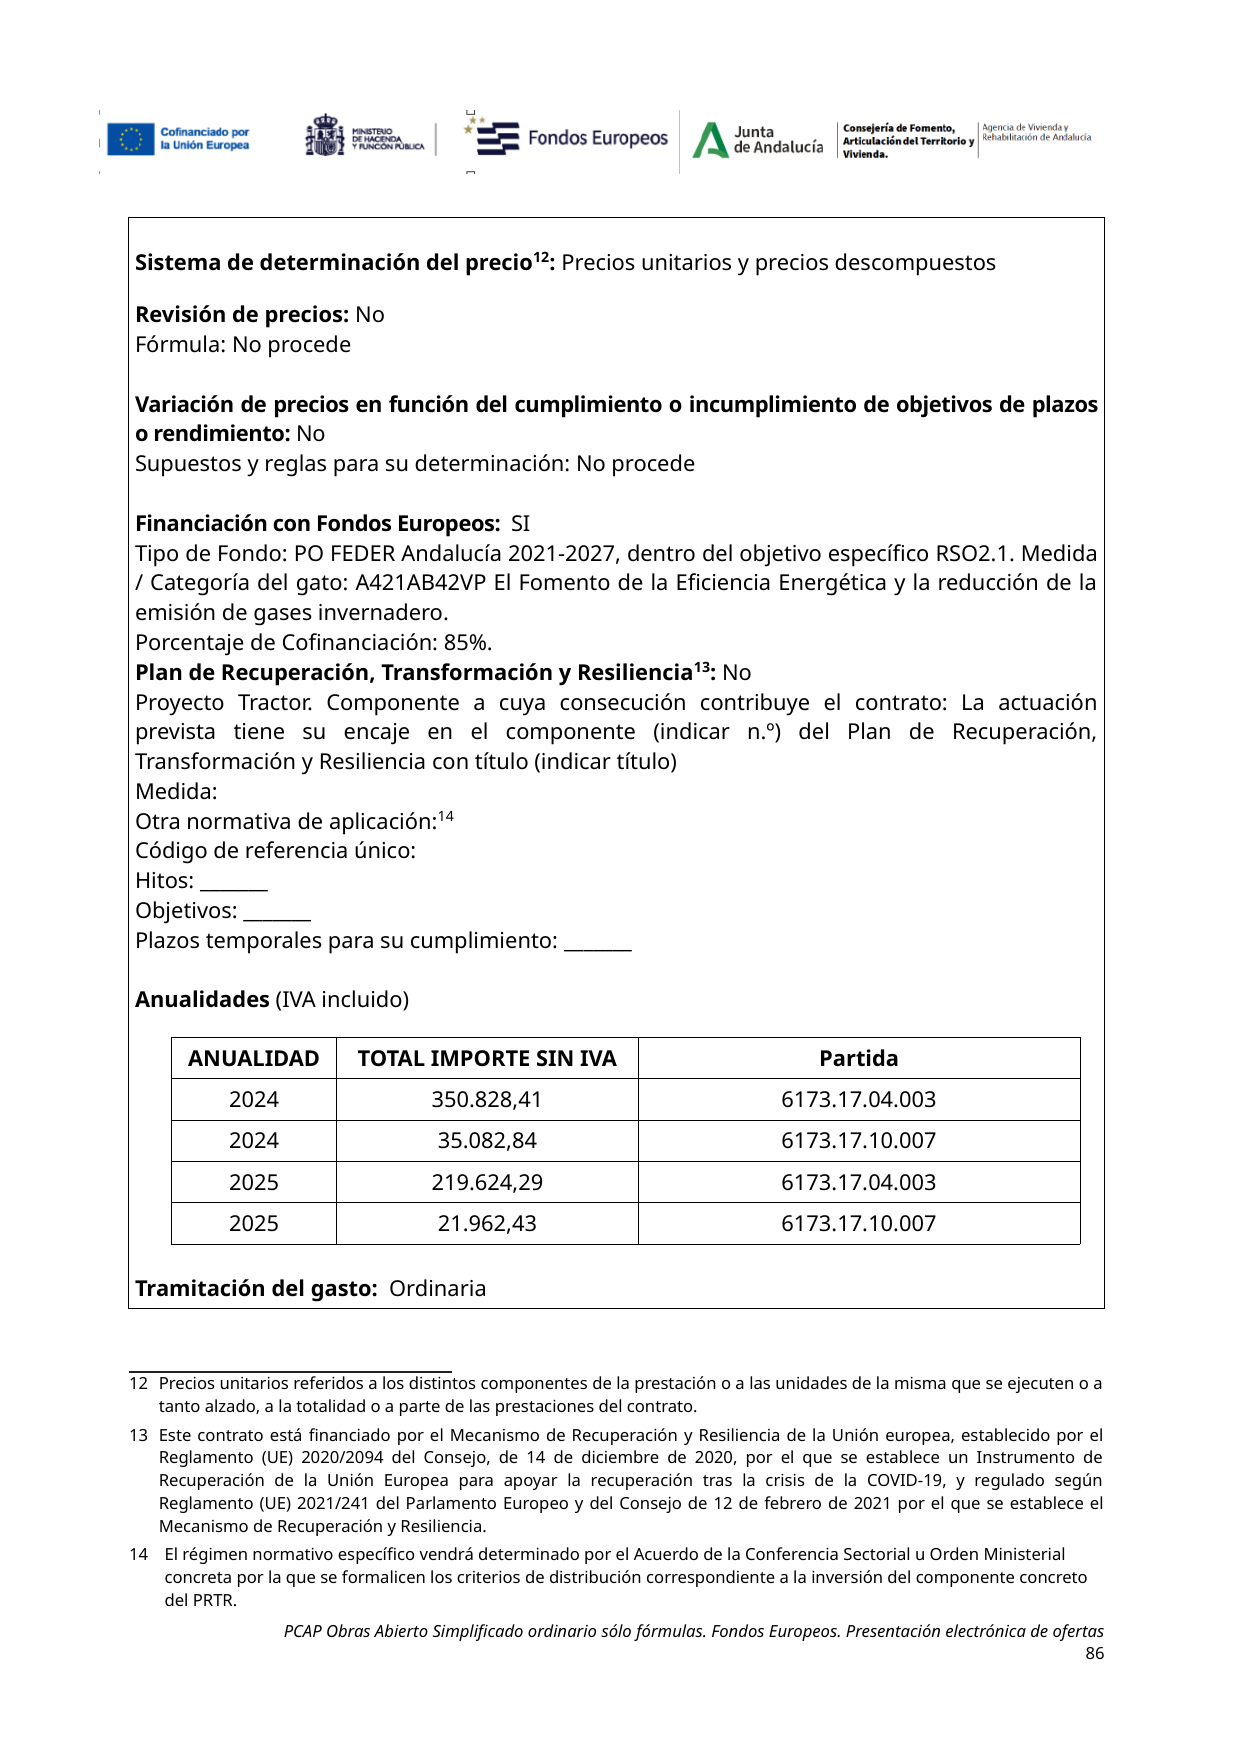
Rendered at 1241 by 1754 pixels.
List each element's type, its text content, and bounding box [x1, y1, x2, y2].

table_cell 35.082,84 [337, 1121, 638, 1161]
table_cell 21.962,43 [337, 1203, 638, 1244]
table_cell 2025 [172, 1203, 336, 1244]
table_cell 2025 [172, 1162, 336, 1202]
table_header ANUALIDAD [172, 1038, 336, 1078]
picture [99, 107, 1104, 174]
table_header TOTAL IMPORTE SIN IVA [337, 1038, 638, 1078]
table_header Partida [639, 1038, 1080, 1078]
table_cell 6173.17.10.007 [639, 1121, 1080, 1161]
table_cell 2024 [172, 1121, 336, 1161]
table_cell 350.828,41 [337, 1079, 638, 1119]
table_cell 6173.17.04.003 [639, 1162, 1080, 1202]
table_cell 6173.17.04.003 [639, 1079, 1080, 1119]
table_cell 219.624,29 [337, 1162, 638, 1202]
table_cell 6173.17.10.007 [639, 1203, 1080, 1244]
table_cell 2024 [172, 1079, 336, 1119]
table_header Sistema de determinación del precio: Precios unitarios y precios descompuestos Revisión de precios: No Fórmula: No procede Variación de precios en función del cumplimiento o incumplimiento de objetivos de plazos o rendimiento: No Supuestos y reglas para su determinación: No procede Financiación con Fondos Europeos: SI Tipo de Fondo: PO FEDER Andalucía 2021-2027, dentro del objetivo específico RSO2.1. Medida / Categoría del gato: A421AB42VP El Fomento de la Eficiencia Energética y la reducción de la emisión de gases invernadero. Porcentaje de Cofinanciación: 85%. Plan de Recuperación, Transformación y Resiliencia: No Proyecto Tractor. Componente a cuya consecución contribuye el contrato: La actuación prevista tiene su encaje en el componente (indicar n.º) del Plan de Recuperación, Transformación y Resiliencia con título (indicar título) Medida: Otra normativa de aplicación: Código de referencia único: Hitos: _______ Objetivos: _______ Plazos temporales para su cumplimiento: _______ Anualidades (IVA incluido) Tramitación del gasto: Ordinaria [129, 218, 1104, 1308]
